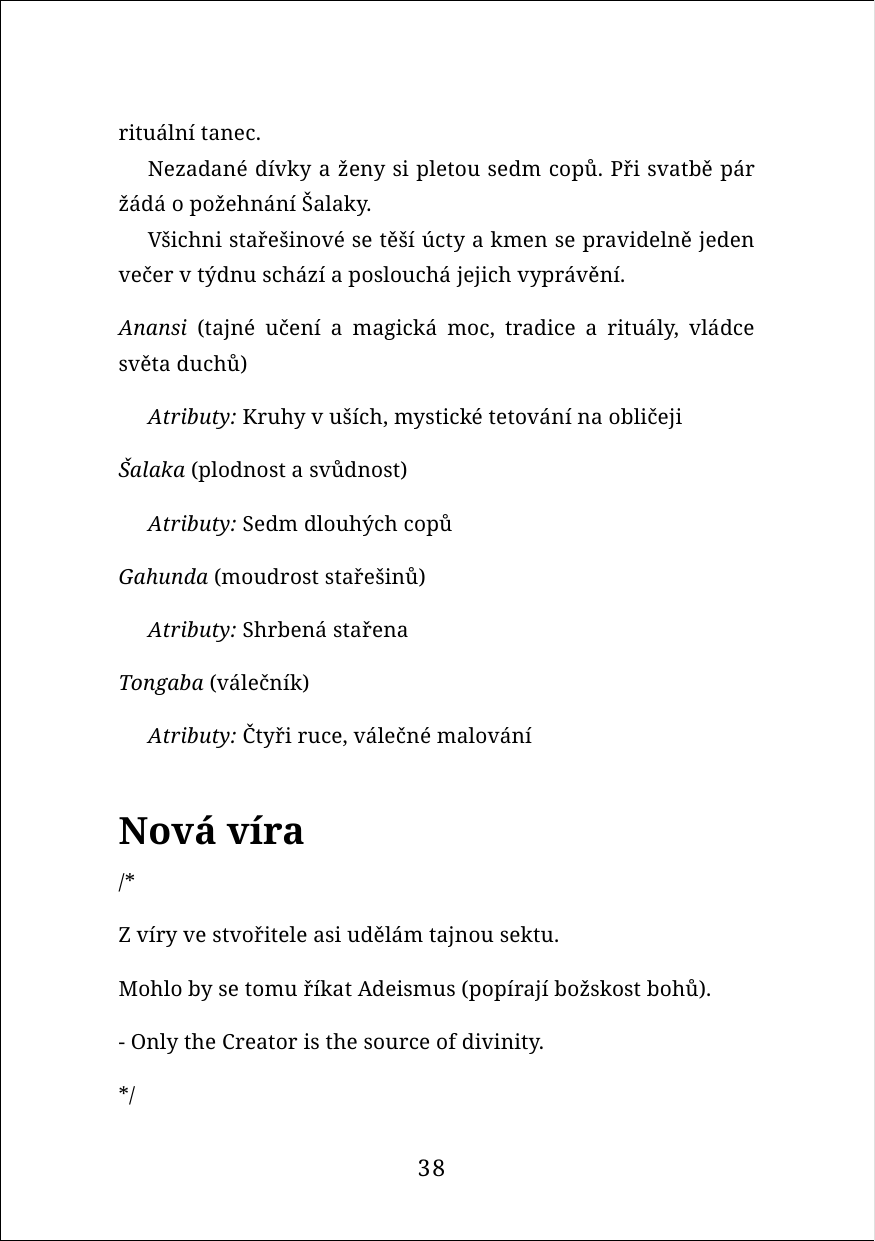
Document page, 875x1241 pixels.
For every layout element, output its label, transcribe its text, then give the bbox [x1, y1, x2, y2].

text Mohlo by se tomu říkat Adeismus (popírají božskost bohů). [118, 974, 756, 1002]
text Šalaka (plodnost a svůdnost) [118, 456, 756, 484]
text Atributy: Čtyři ruce, válečné malování [118, 722, 756, 750]
text - Only the Creator is the source of divinity. [118, 1027, 756, 1055]
text Gahunda (moudrost stařešinů) [118, 562, 756, 590]
text Tongaba (válečník) [118, 668, 756, 697]
text Z víry ve stvořitele asi udělám tajnou sektu. [118, 921, 756, 949]
text /* [118, 867, 756, 896]
text */ [118, 1080, 756, 1109]
text Atributy: Shrbená stařena [118, 615, 756, 644]
subtitle Nová víra [118, 804, 756, 856]
text Atributy: Kruhy v uších, mystické tetování na obličeji [118, 402, 756, 431]
text Anansi (tajné učení a magická moc, tradice a rituály, vládce světa duchů) [118, 313, 756, 377]
text Atributy: Sedm dlouhých copů [118, 509, 756, 537]
text rituální tanec. Nezadané dívky a ženy si pletou sedm copů. Při svatbě pár žádá o požehnání Šalaky. Všichni stařešinové se těší úcty a kmen se pravidelně jeden večer v týdnu schází a poslouchá jejich vyprávění. [118, 118, 756, 289]
